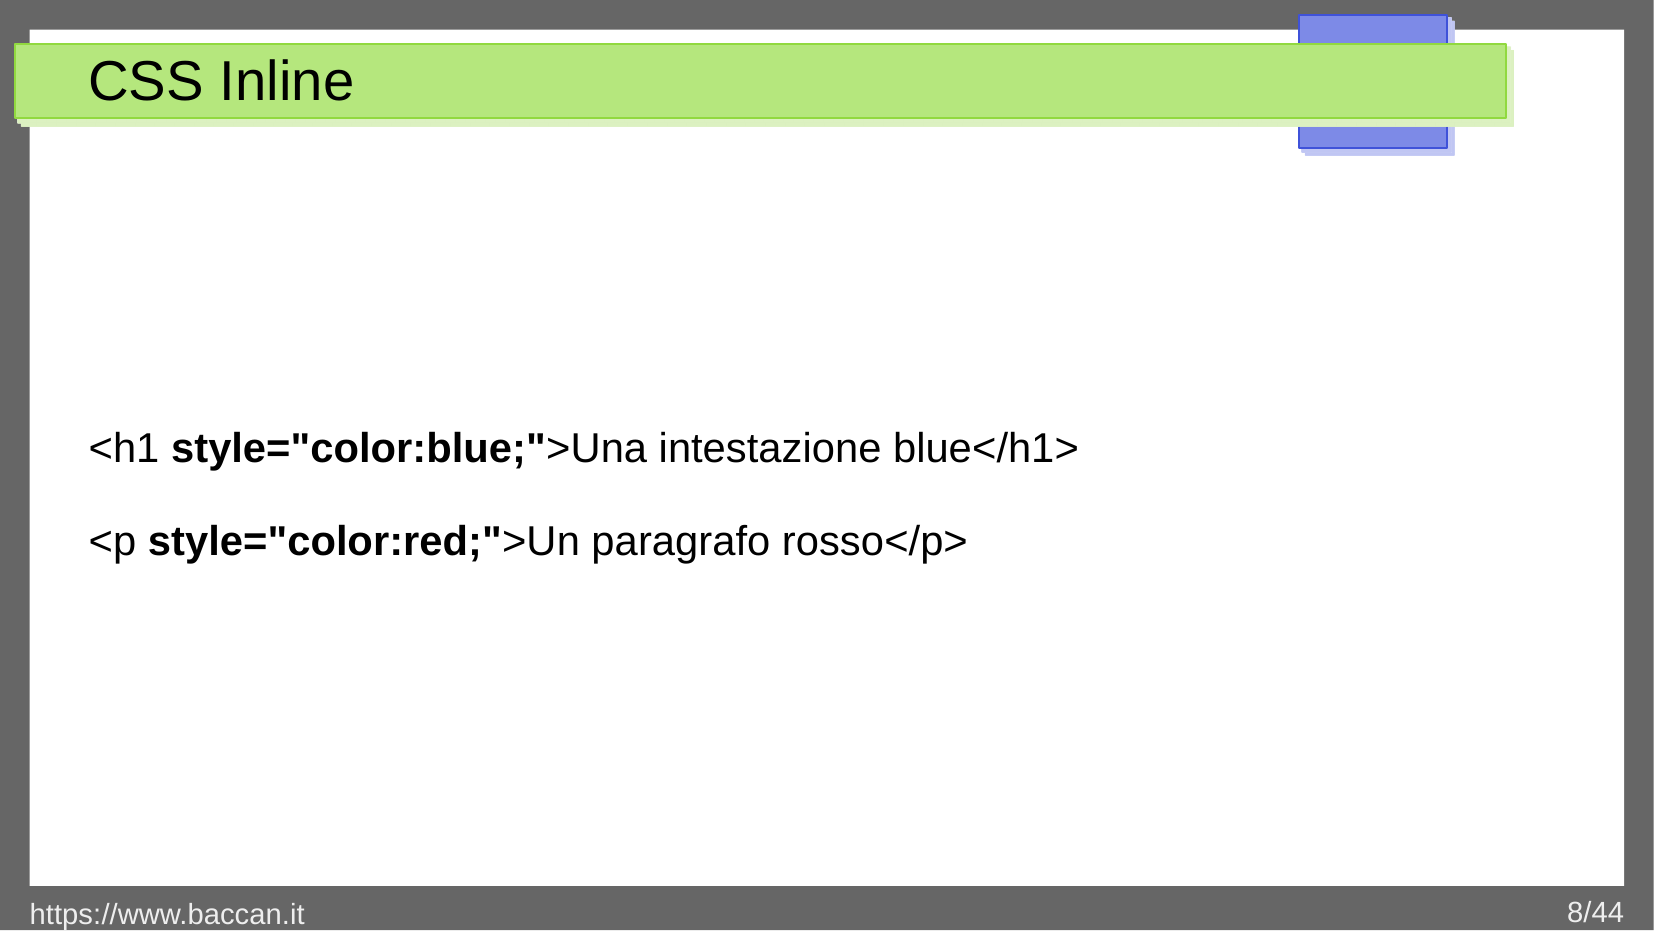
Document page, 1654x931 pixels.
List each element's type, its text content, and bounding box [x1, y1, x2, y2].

text_box <h1 style="color:blue;">Una intestazione blue</h1> <p style="color:red;">Un paragrafo rosso</p> [88, 169, 1565, 820]
title CSS Inline [88, 44, 1506, 119]
